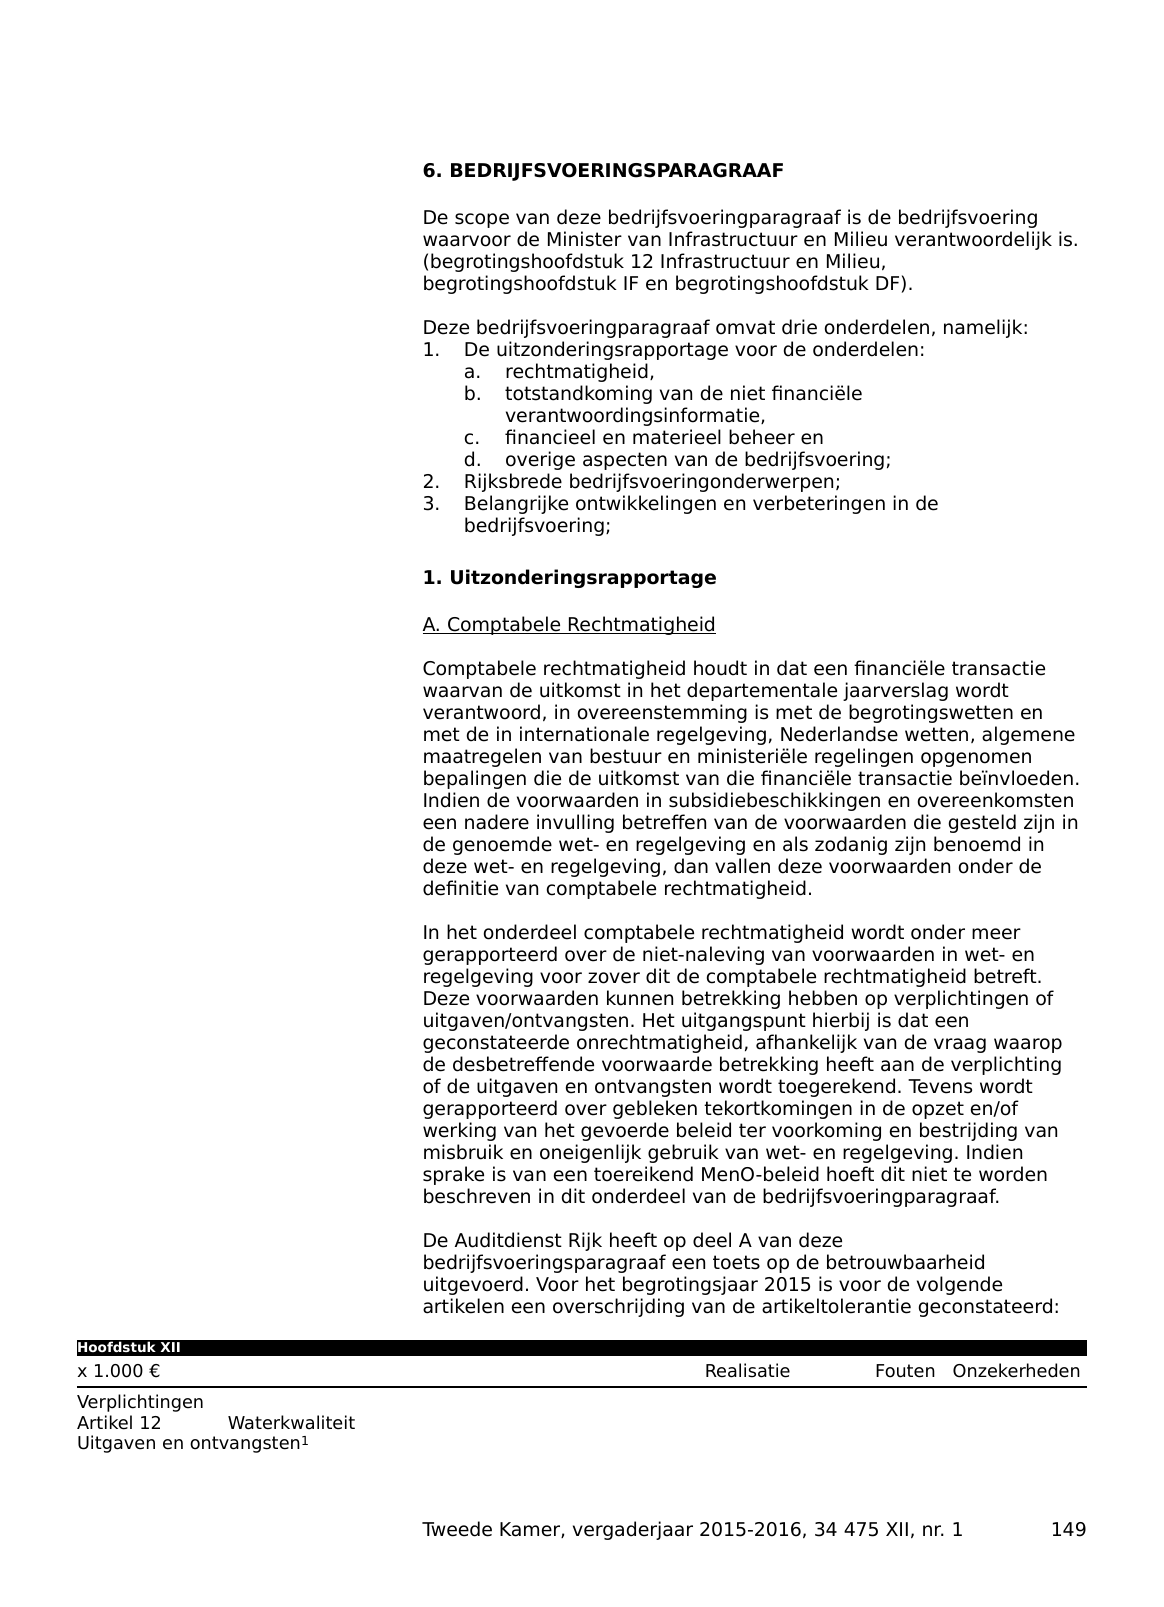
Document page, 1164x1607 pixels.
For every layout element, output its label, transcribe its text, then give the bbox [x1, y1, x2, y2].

text De scope van deze bedrijfsvoeringparagraaf is de bedrijfsvoering waarvoor de Minister van Infrastructuur en Milieu verantwoordelijk is. (begrotingshoofdstuk 12 Infrastructuur en Milieu, begrotingshoofdstuk IF en begrotingshoofdstuk DF). [422, 207, 1087, 295]
table_cell Waterkwaliteit [222, 1413, 634, 1433]
table_cell [634, 1433, 796, 1454]
text De Auditdienst Rijk heeft op deel A van deze bedrijfsvoeringsparagraaf een toets op de betrouwbaarheid uitgevoerd. Voor het begrotingsjaar 2015 is voor de volgende artikelen een overschrijding van de artikeltolerantie geconstateerd: [422, 1230, 1087, 1318]
text 2. Rijksbrede bedrijfsvoeringonderwerpen; [422, 471, 1087, 493]
table_cell [796, 1413, 941, 1433]
table_cell Realisatie [634, 1356, 796, 1386]
text 1. De uitzonderingsrapportage voor de onderdelen: [422, 339, 1087, 361]
subtitle A. Comptabele Rechtmatigheid [422, 614, 1087, 636]
table_cell [222, 1356, 634, 1386]
text 3. Belangrijke ontwikkelingen en verbeteringen in de bedrijfsvoering; [422, 493, 1087, 537]
table_cell [796, 1388, 941, 1413]
text a. rechtmatigheid, [464, 361, 1087, 383]
table_cell Artikel 12 [77, 1413, 222, 1433]
text In het onderdeel comptabele rechtmatigheid wordt onder meer gerapporteerd over de niet-naleving van voorwaarden in wet- en regelgeving voor zover dit de comptabele rechtmatigheid betreft. Deze voorwaarden kunnen betrekking hebben op verplichtingen of uitgaven/ontvangsten. Het uitgangspunt hierbij is dat een geconstateerde onrechtmatigheid, afhankelijk van de vraag waarop de desbetreffende voorwaarde betrekking heeft aan de verplichting of de uitgaven en ontvangsten wordt toegerekend. Tevens wordt gerapporteerd over gebleken tekortkomingen in de opzet en/of werking van het gevoerde beleid ter voorkoming en bestrijding van misbruik en oneigenlijk gebruik van wet- en regelgeving. Indien sprake is van een toereikend MenO-beleid hoeft dit niet te worden beschreven in dit onderdeel van de bedrijfsvoeringparagraaf. [422, 922, 1087, 1208]
table_header Hoofdstuk XII [77, 1340, 1087, 1355]
text Deze bedrijfsvoeringparagraaf omvat drie onderdelen, namelijk: [422, 317, 1087, 339]
table_cell Uitgaven en ontvangsten1 [77, 1433, 634, 1454]
table_cell Verplichtingen [77, 1388, 634, 1413]
subtitle 1. Uitzonderingsrapportage [422, 567, 1087, 589]
table_cell [796, 1433, 1087, 1454]
text d. overige aspecten van de bedrijfsvoering; [464, 449, 1087, 471]
table_cell [634, 1413, 796, 1433]
table_cell x 1.000 € [77, 1356, 222, 1386]
subtitle 6. BEDRIJFSVOERINGSPARAGRAAF [422, 160, 1087, 182]
table_cell [941, 1413, 1087, 1433]
text Comptabele rechtmatigheid houdt in dat een financiële transactie waarvan de uitkomst in het departementale jaarverslag wordt verantwoord, in overeenstemming is met de begrotingswetten en met de in internationale regelgeving, Nederlandse wetten, algemene maatregelen van bestuur en ministeriële regelingen opgenomen bepalingen die de uitkomst van die financiële transactie beïnvloeden. Indien de voorwaarden in subsidiebeschikkingen en overeenkomsten een nadere invulling betreffen van de voorwaarden die gesteld zijn in de genoemde wet- en regelgeving en als zodanig zijn benoemd in deze wet- en regelgeving, dan vallen deze voorwaarden onder de definitie van comptabele rechtmatigheid. [422, 658, 1087, 900]
table_cell Onzekerheden [941, 1356, 1087, 1386]
table_cell Fouten [796, 1356, 941, 1386]
text c. financieel en materieel beheer en [464, 427, 1087, 449]
text b. totstandkoming van de niet financiële verantwoordingsinformatie, [464, 383, 1087, 427]
table_cell [634, 1388, 796, 1413]
table_cell [941, 1388, 1087, 1413]
